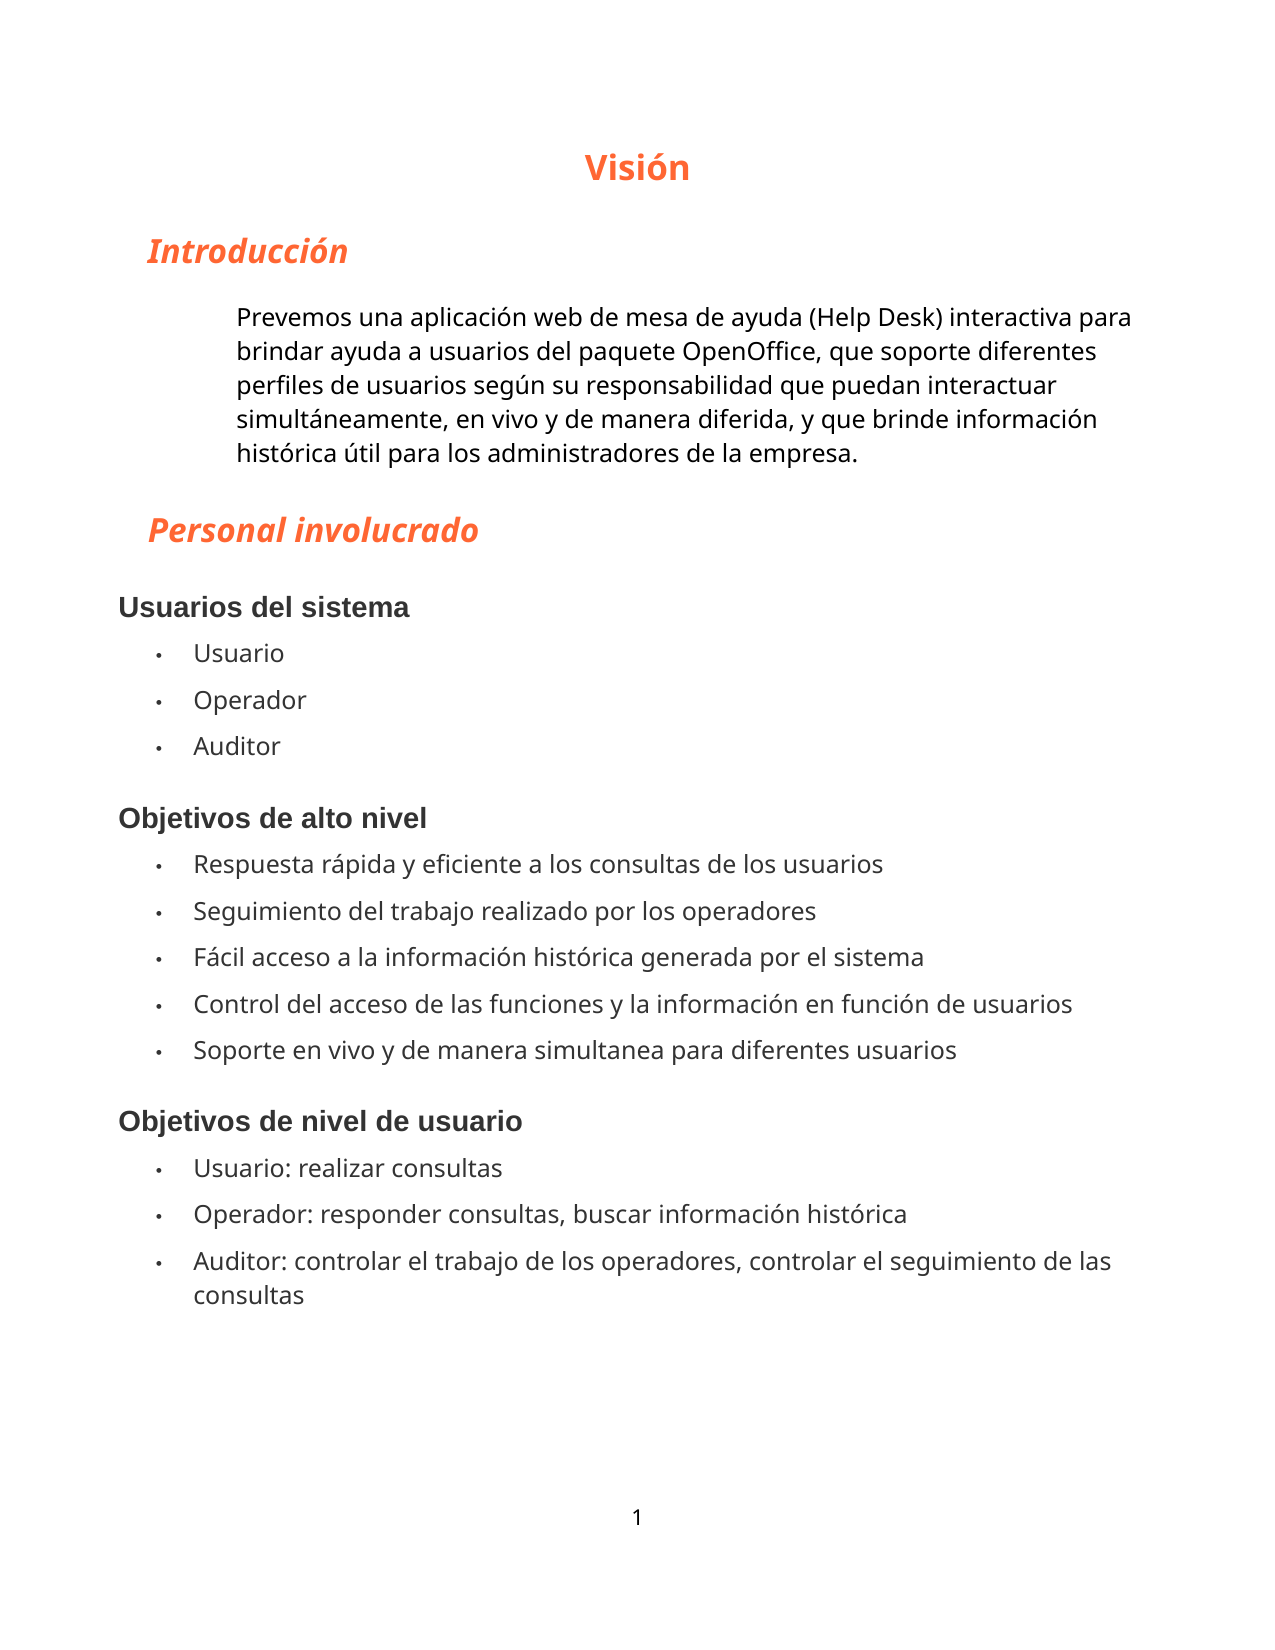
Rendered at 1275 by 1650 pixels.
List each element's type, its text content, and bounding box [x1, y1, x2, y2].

list Operador: responder consultas, buscar información histórica [156, 1197, 1157, 1231]
subtitle Usuarios del sistema [118, 590, 1157, 623]
subtitle Introducción [148, 228, 1157, 274]
text Prevemos una aplicación web de mesa de ayuda (Help Desk) interactiva para brindar ayuda a usuarios del paquete OpenOffice, que soporte diferentes perfiles de usuarios según su responsabilidad que puedan interactuar simultáneamente, en vivo y de manera diferida, y que brinde información histórica útil para los administradores de la empresa. [236, 299, 1157, 469]
list Respuesta rápida y eficiente a los consultas de los usuarios [156, 847, 1157, 881]
list Control del acceso de las funciones y la información en función de usuarios [156, 986, 1157, 1020]
list Operador [156, 682, 1157, 717]
subtitle Objetivos de nivel de usuario [118, 1104, 1157, 1138]
list Auditor: controlar el trabajo de los operadores, controlar el seguimiento de las consultas [156, 1244, 1157, 1312]
list Usuario: realizar consultas [156, 1151, 1157, 1184]
subtitle Visión [118, 143, 1157, 191]
list Soporte en vivo y de manera simultanea para diferentes usuarios [156, 1033, 1157, 1067]
subtitle Personal involucrado [148, 507, 1157, 552]
subtitle Objetivos de alto nivel [118, 801, 1157, 834]
list Auditor [156, 729, 1157, 763]
list Seguimiento del trabajo realizado por los operadores [156, 893, 1157, 927]
list Usuario [156, 636, 1157, 670]
list Fácil acceso a la información histórica generada por el sistema [156, 940, 1157, 974]
